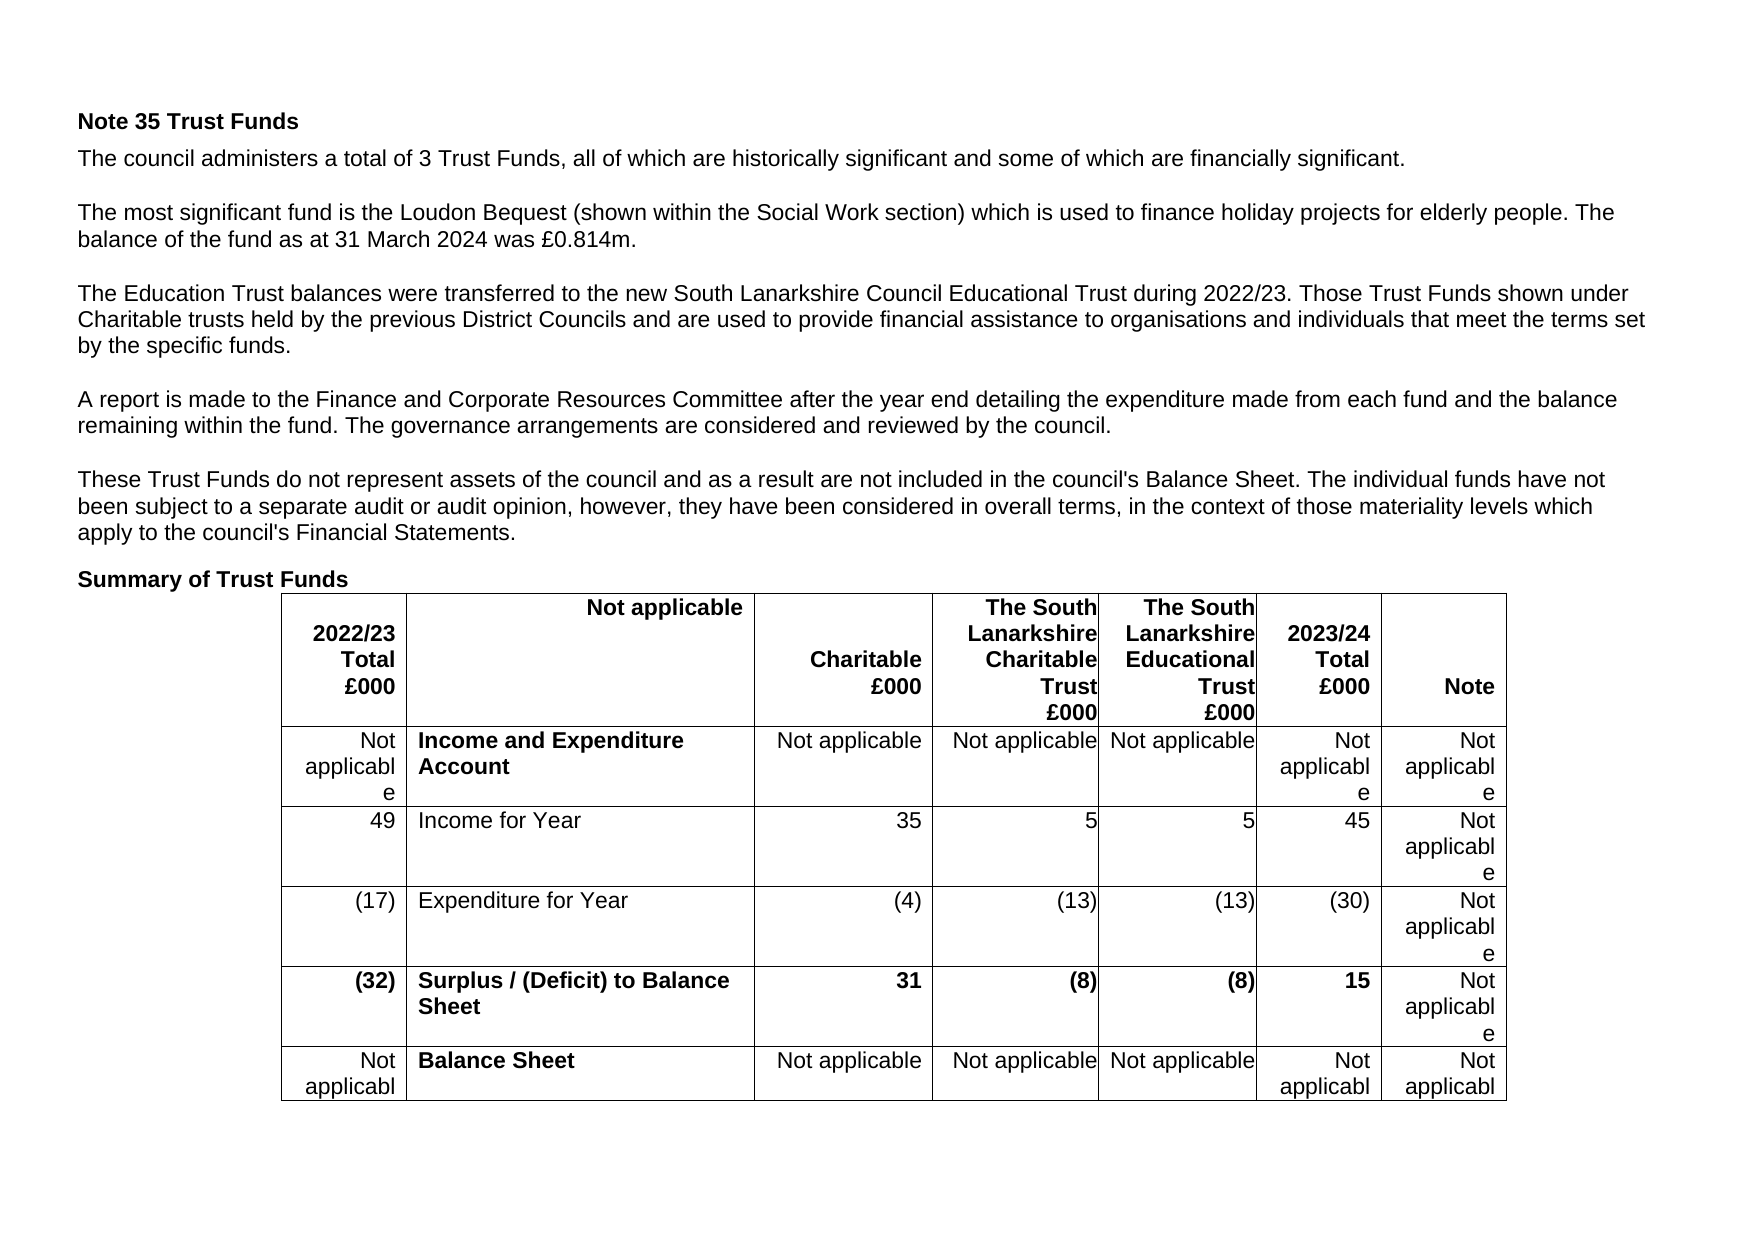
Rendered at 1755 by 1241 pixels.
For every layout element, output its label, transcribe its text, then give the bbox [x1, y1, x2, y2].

table_cell 15 [1257, 967, 1381, 1046]
table_cell (13) [933, 887, 1098, 966]
table_cell Not applicable [1382, 727, 1506, 806]
table_cell Expenditure for Year [407, 887, 754, 966]
table_cell (13) [1099, 887, 1256, 966]
table_cell Balance Sheet [407, 1047, 754, 1100]
table_cell 5 [933, 807, 1098, 886]
table_header 2023/24 Total £000 [1257, 594, 1381, 726]
table_cell Not applicable [1382, 887, 1506, 966]
table_cell 35 [755, 807, 932, 886]
table_cell Income for Year [407, 807, 754, 886]
table_cell 5 [1099, 807, 1256, 886]
text These Trust Funds do not represent assets of the council and as a result are not included in the council's Balance Sheet. The individual funds have not been subject to a separate audit or audit opinion, however, they have been considered in overall terms, in the context of those materiality levels which apply to the council's Financial Statements. [77, 466, 1653, 546]
table_cell Not applicable [933, 1047, 1098, 1100]
table_cell (30) [1257, 887, 1381, 966]
table_cell Not applicable [755, 727, 932, 806]
table_cell Not applicable [282, 727, 406, 806]
table_cell Not applicabl [282, 1047, 406, 1100]
table_cell Not applicable [1257, 727, 1381, 806]
table_cell Not applicable [1382, 967, 1506, 1046]
text A report is made to the Finance and Corporate Resources Committee after the year end detailing the expenditure made from each fund and the balance remaining within the fund. The governance arrangements are considered and reviewed by the council. [77, 386, 1653, 439]
table_header 2022/23 Total £000 [282, 594, 406, 726]
text The Education Trust balances were transferred to the new South Lanarkshire Council Educational Trust during 2022/23. Those Trust Funds shown under Charitable trusts held by the previous District Councils and are used to provide financial assistance to organisations and individuals that meet the terms set by the specific funds. [77, 279, 1653, 358]
table_header Charitable £000 [755, 594, 932, 726]
table_cell 49 [282, 807, 406, 886]
table_cell Not applicable [755, 1047, 932, 1100]
table_header Note [1382, 594, 1506, 726]
table_cell 45 [1257, 807, 1381, 886]
table_cell Income and Expenditure Account [407, 727, 754, 806]
table_cell (8) [1099, 967, 1256, 1046]
table_cell (32) [282, 967, 406, 1046]
text The most significant fund is the Loudon Bequest (shown within the Social Work section) which is used to finance holiday projects for elderly people. The balance of the fund as at 31 March 2024 was £0.814m. [77, 199, 1653, 252]
table_cell 31 [755, 967, 932, 1046]
subtitle Note 35 Trust Funds [77, 108, 1710, 134]
table_cell Not applicable [1099, 1047, 1256, 1100]
table_cell Not applicable [933, 727, 1098, 806]
table_cell (8) [933, 967, 1098, 1046]
table_cell Not applicabl [1257, 1047, 1381, 1100]
table_cell (17) [282, 887, 406, 966]
subtitle Summary of Trust Funds [77, 566, 1710, 593]
table_cell Not applicable [1099, 727, 1256, 806]
table_header The South Lanarkshire Charitable Trust £000 [933, 594, 1098, 726]
table_header Not applicable [407, 594, 754, 726]
table_cell Not applicable [1382, 807, 1506, 886]
table_header The South Lanarkshire Educational Trust £000 [1099, 594, 1256, 726]
table_cell Surplus / (Deficit) to Balance Sheet [407, 967, 754, 1046]
text The council administers a total of 3 Trust Funds, all of which are historically significant and some of which are financially significant. [77, 145, 1653, 172]
table_cell (4) [755, 887, 932, 966]
table_cell Not applicabl [1382, 1047, 1506, 1100]
